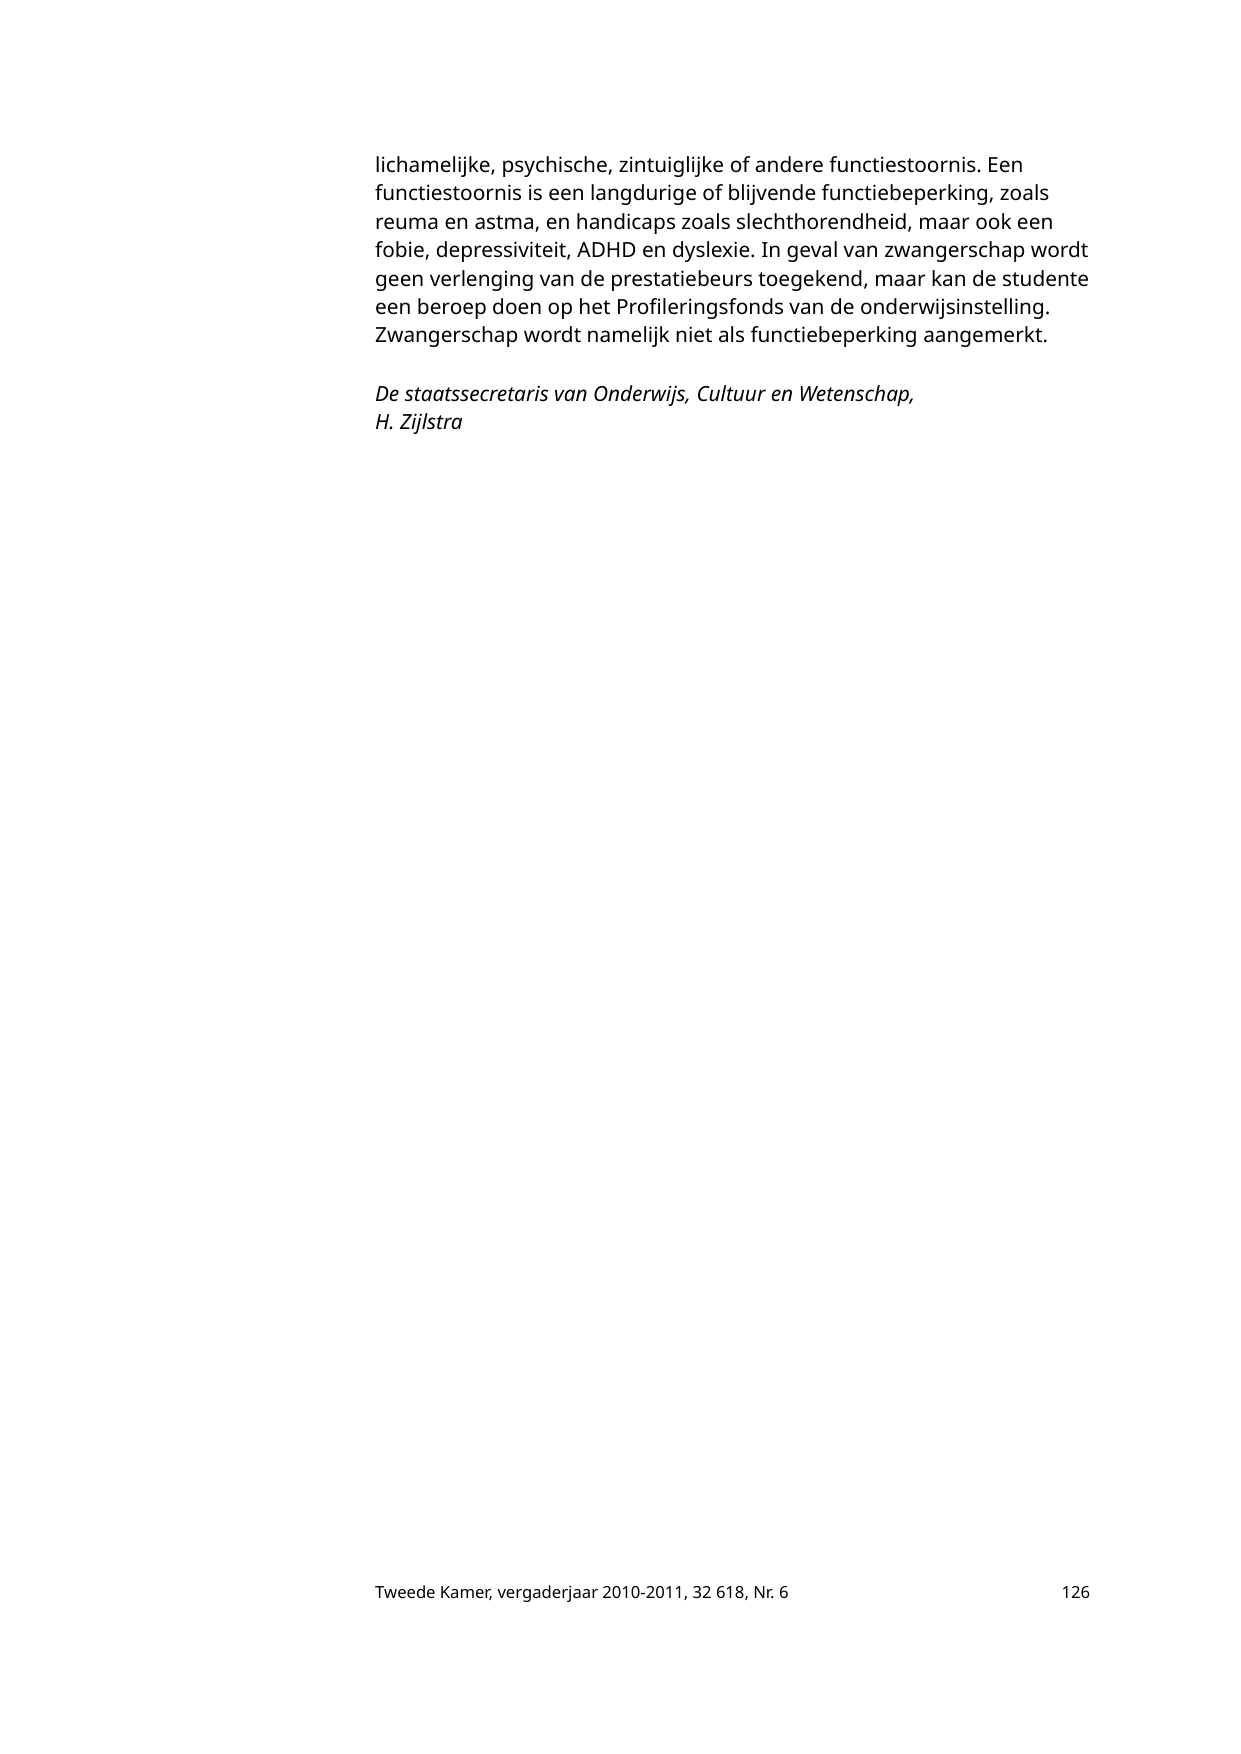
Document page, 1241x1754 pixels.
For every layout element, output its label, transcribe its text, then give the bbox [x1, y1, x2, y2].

text De staatssecretaris van Onderwijs, Cultuur en Wetenschap, [375, 379, 1090, 407]
text H. Zijlstra [375, 407, 1090, 436]
text lichamelijke, psychische, zintuiglijke of andere functiestoornis. Een functiestoornis is een langdurige of blijvende functiebeperking, zoals reuma en astma, en handicaps zoals slechthorendheid, maar ook een fobie, depressiviteit, ADHD en dyslexie. In geval van zwangerschap wordt geen verlenging van de prestatiebeurs toegekend, maar kan de studente een beroep doen op het Profileringsfonds van de onderwijsinstelling. Zwangerschap wordt namelijk niet als functiebeperking aangemerkt. [375, 150, 1090, 349]
